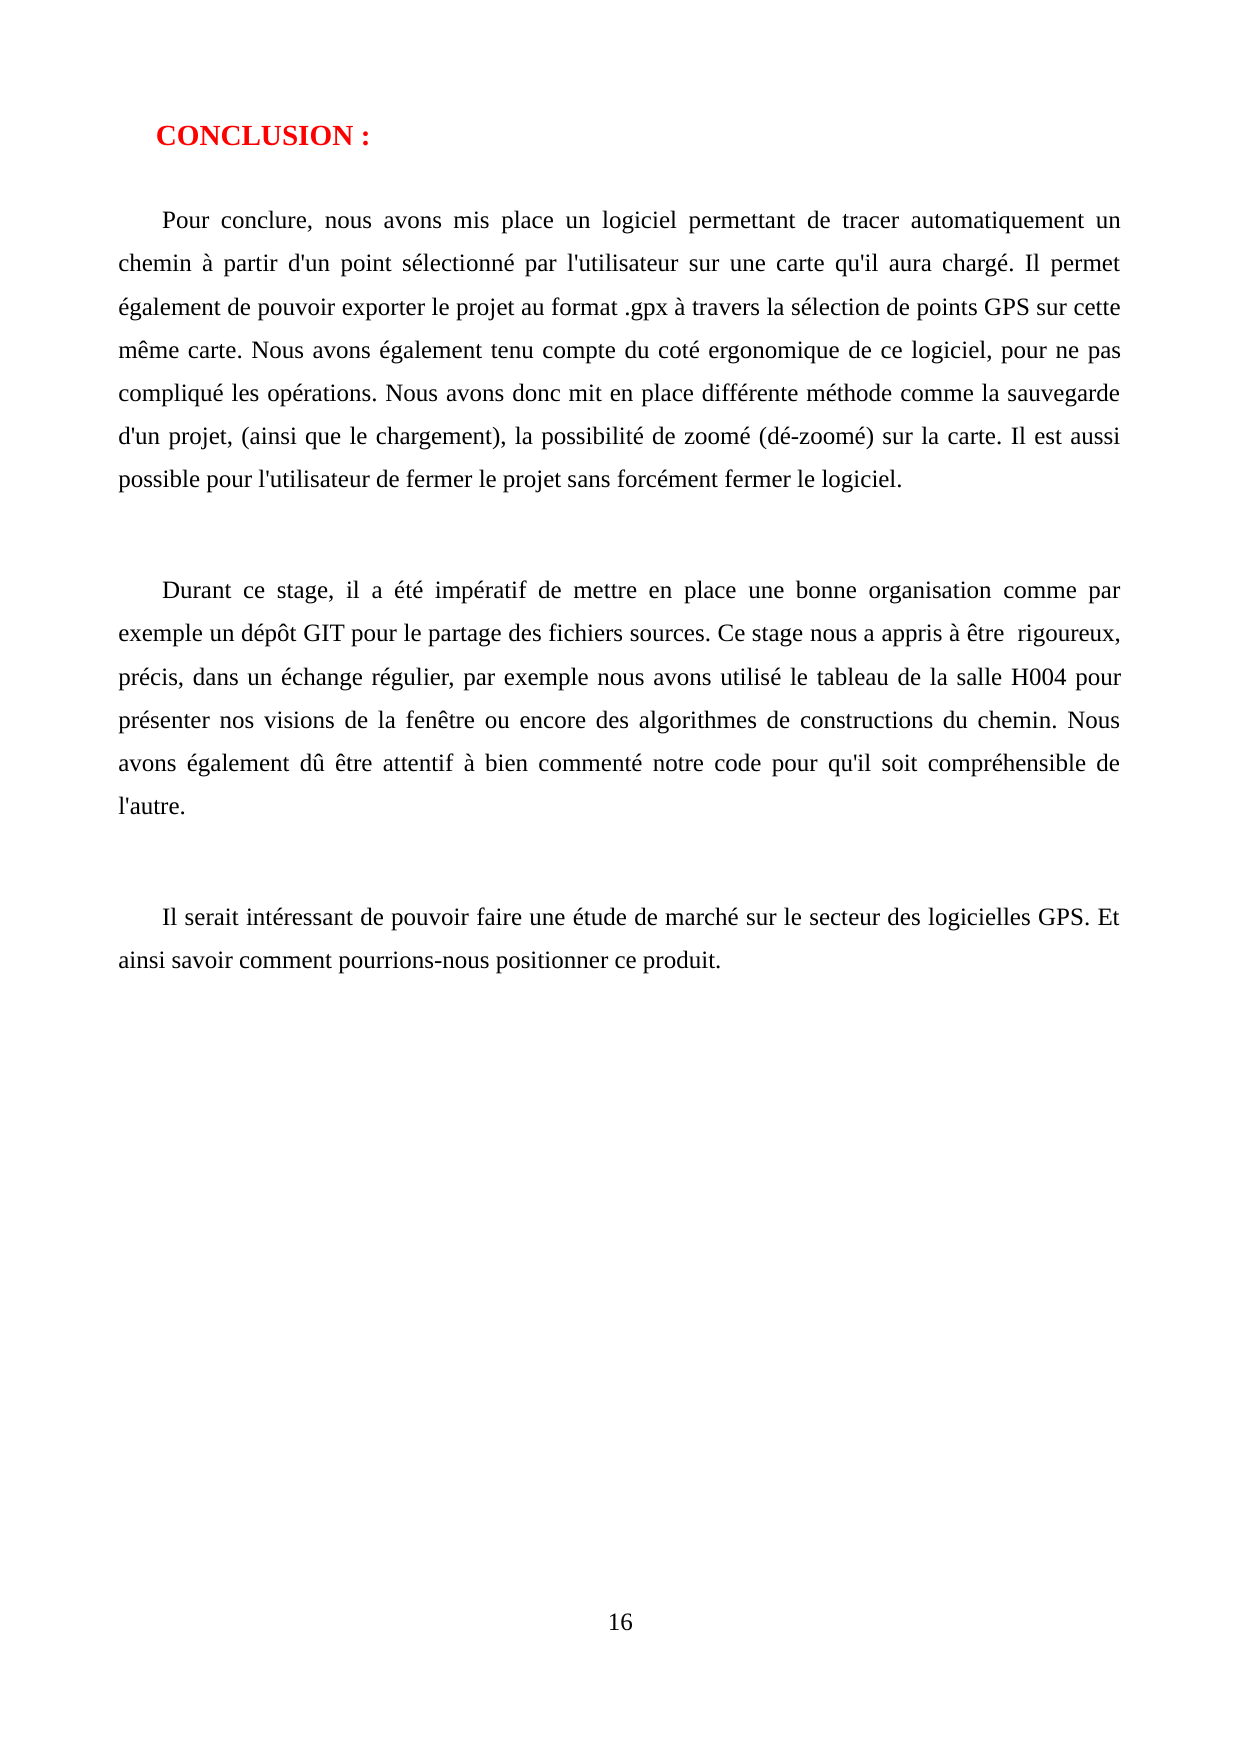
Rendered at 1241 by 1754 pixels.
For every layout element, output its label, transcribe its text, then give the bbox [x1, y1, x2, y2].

subtitle CONCLUSION : [156, 118, 1122, 152]
text Durant ce stage, il a été impératif de mettre en place une bonne organisation comme par exemple un dépôt GIT pour le partage des fichiers sources. Ce stage nous a appris à être rigoureux, précis, dans un échange régulier, par exemple nous avons utilisé le tableau de la salle H004 pour présenter nos visions de la fenêtre ou encore des algorithmes de constructions du chemin. Nous avons également dû être attentif à bien commenté notre code pour qu'il soit compréhensible de l'autre. [118, 575, 1122, 820]
text Il serait intéressant de pouvoir faire une étude de marché sur le secteur des logicielles GPS. Et ainsi savoir comment pourrions-nous positionner ce produit. [118, 902, 1122, 974]
text Pour conclure, nous avons mis place un logiciel permettant de tracer automatiquement un chemin à partir d'un point sélectionné par l'utilisateur sur une carte qu'il aura chargé. Il permet également de pouvoir exporter le projet au format .gpx à travers la sélection de points GPS sur cette même carte. Nous avons également tenu compte du coté ergonomique de ce logiciel, pour ne pas compliqué les opérations. Nous avons donc mit en place différente méthode comme la sauvegarde d'un projet, (ainsi que le chargement), la possibilité de zoomé (dé-zoomé) sur la carte. Il est aussi possible pour l'utilisateur de fermer le projet sans forcément fermer le logiciel. [118, 205, 1122, 493]
